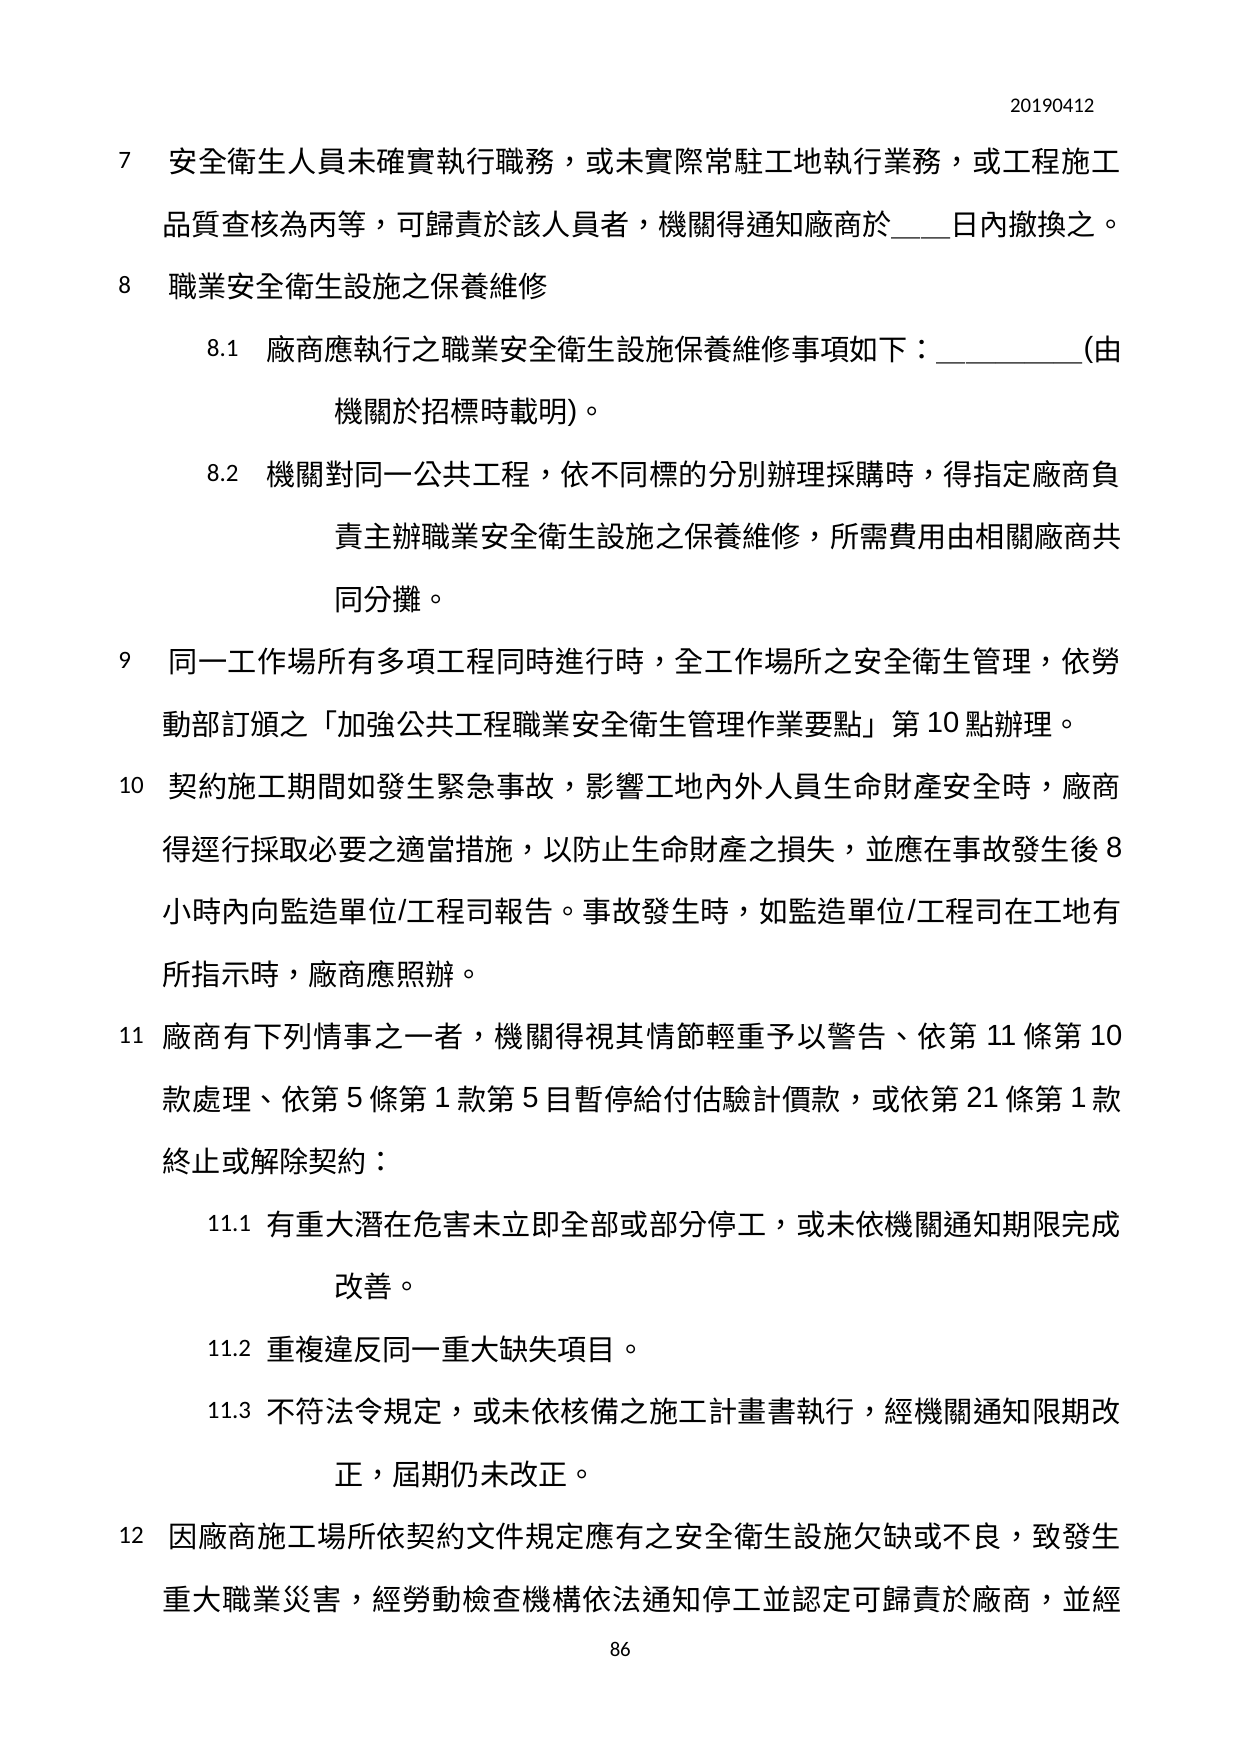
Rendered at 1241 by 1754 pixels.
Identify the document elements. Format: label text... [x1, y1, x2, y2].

list 安全衛生人員未確實執行職務，或未實際常駐工地執行業務，或工程施工品質查核為丙等，可歸責於該人員者，機關得通知廠商於＿＿日內撤換之。 [118, 118, 1122, 243]
list 因廠商施工場所依契約文件規定應有之安全衛生設施欠缺或不良，致發生重大職業災害，經勞動檢查機構依法通知停工並認定可歸責於廠商，並經 [118, 1493, 1122, 1618]
list 不符法令規定，或未依核備之施工計畫書執行，經機關通知限期改正，屆期仍未改正。 [207, 1368, 1122, 1493]
list 機關對同一公共工程，依不同標的分別辦理採購時，得指定廠商負責主辦職業安全衛生設施之保養維修，所需費用由相關廠商共同分攤。 [207, 431, 1122, 618]
list 重複違反同一重大缺失項目。 [207, 1306, 1122, 1368]
list 契約施工期間如發生緊急事故，影響工地內外人員生命財產安全時，廠商得逕行採取必要之適當措施，以防止生命財產之損失，並應在事故發生後8小時內向監造單位/工程司報告。事故發生時，如監造單位/工程司在工地有所指示時，廠商應照辦。 [118, 743, 1122, 993]
list 廠商有下列情事之一者，機關得視其情節輕重予以警告、依第11條第10款處理、依第5條第1款第5目暫停給付估驗計價款，或依第21條第1款終止或解除契約： [118, 993, 1122, 1181]
list 同一工作場所有多項工程同時進行時，全工作場所之安全衛生管理，依勞動部訂頒之「加強公共工程職業安全衛生管理作業要點」第10點辦理。 [118, 618, 1122, 743]
list 職業安全衛生設施之保養維修 [118, 243, 1122, 306]
list 有重大潛在危害未立即全部或部分停工，或未依機關通知期限完成改善。 [207, 1181, 1122, 1306]
list 廠商應執行之職業安全衛生設施保養維修事項如下：＿＿＿＿＿(由機關於招標時載明)。 [207, 306, 1122, 431]
